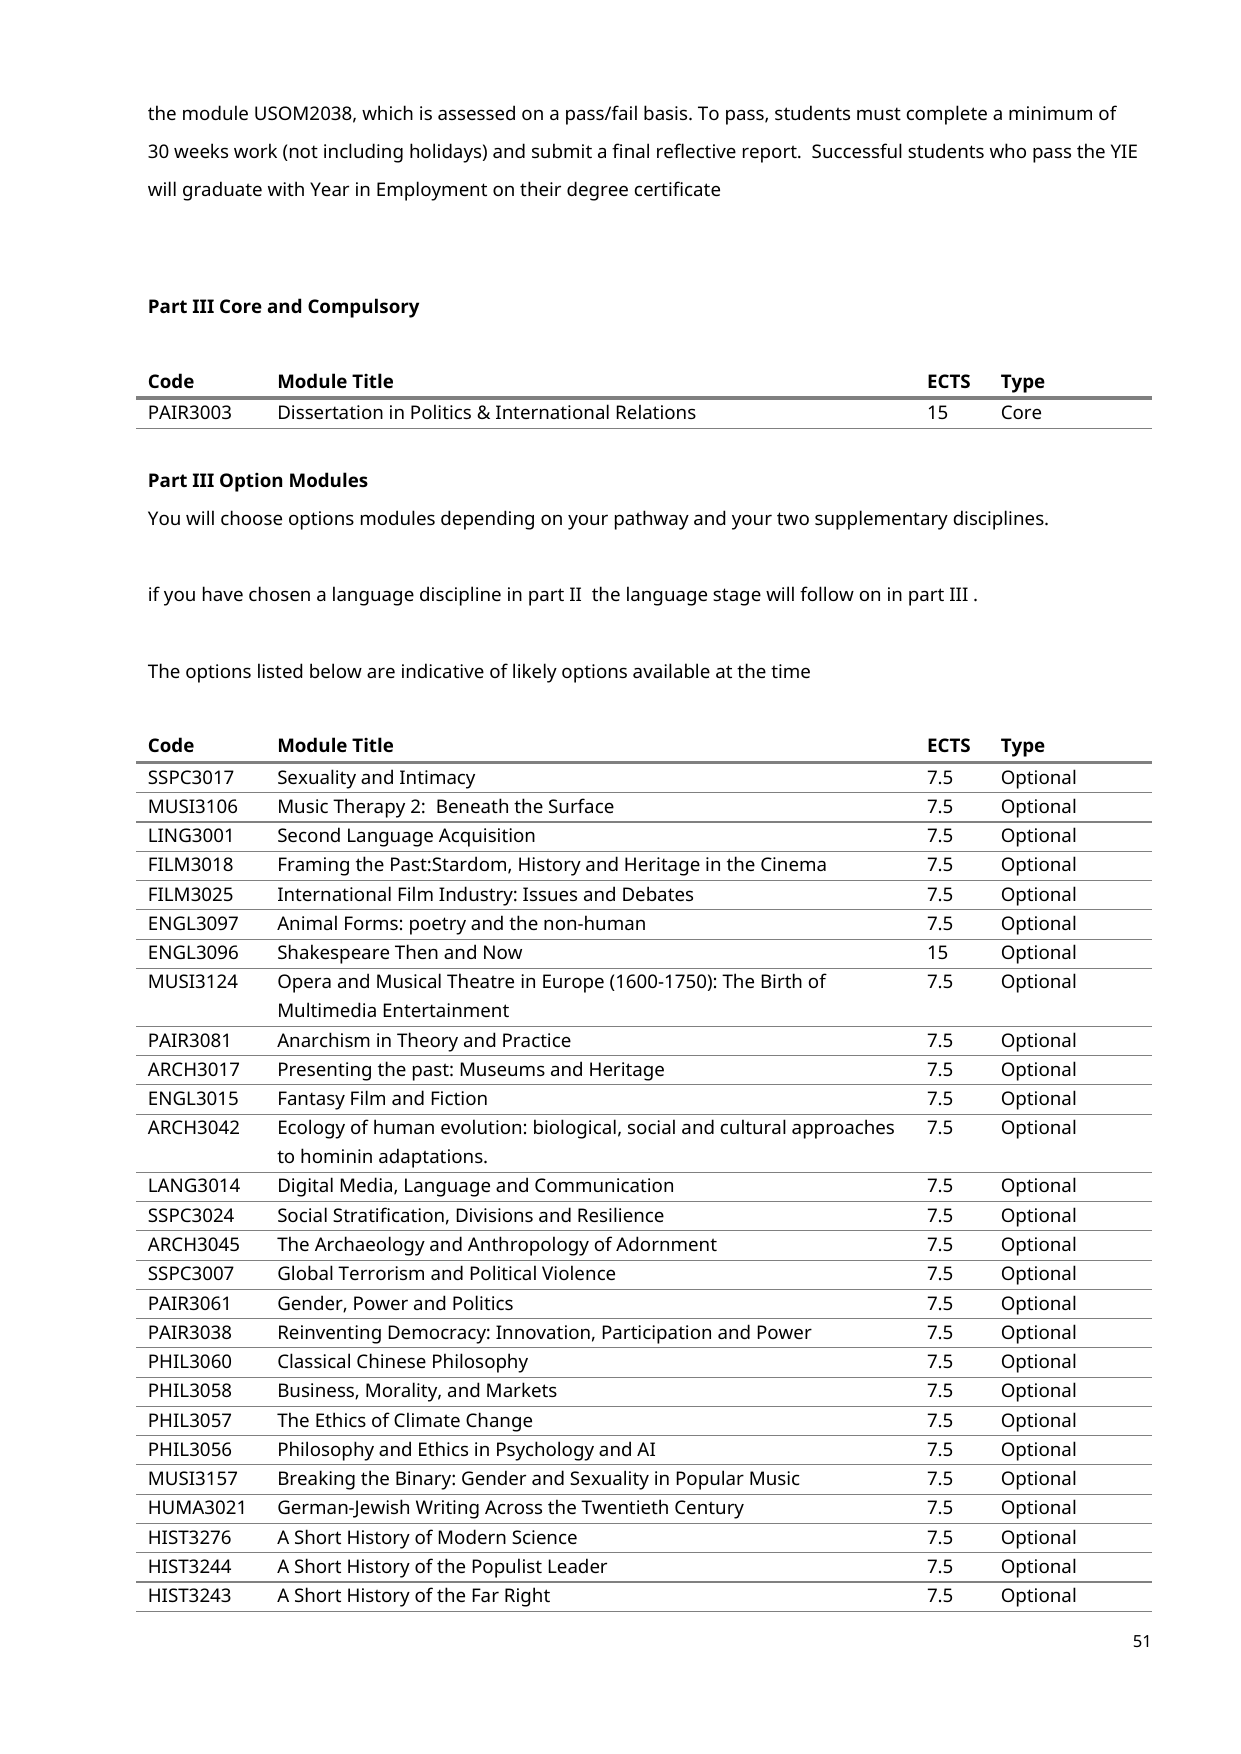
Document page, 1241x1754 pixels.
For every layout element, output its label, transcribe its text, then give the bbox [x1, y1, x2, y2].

table_cell Fantasy Film and Fiction [266, 1085, 916, 1114]
table_cell Business, Morality, and Markets [266, 1378, 916, 1406]
table_cell Optional [989, 1407, 1152, 1435]
table_cell Optional [989, 1583, 1152, 1611]
table_cell Optional [989, 764, 1152, 792]
table_cell Optional [989, 969, 1152, 1026]
table_cell Framing the Past:Stardom, History and Heritage in the Cinema [266, 852, 916, 880]
table_cell Animal Forms: poetry and the non-human [266, 910, 916, 938]
table_cell ECTS [916, 368, 989, 396]
table_cell 7.5 [916, 1085, 989, 1114]
table_cell 7.5 [916, 1261, 989, 1289]
table_cell Philosophy and Ethics in Psychology and AI [266, 1436, 916, 1464]
table_cell Optional [989, 852, 1152, 880]
table_cell Optional [989, 1495, 1152, 1523]
table_cell Presenting the past: Museums and Heritage [266, 1056, 916, 1084]
table_cell Music Therapy 2: Beneath the Surface [266, 793, 916, 821]
table_cell 7.5 [916, 910, 989, 938]
table_cell 7.5 [916, 1348, 989, 1377]
table_cell the module USOM2038, which is assessed on a pass/fail basis. To pass, students must complete a minimum of 30 weeks work (not including holidays) and submit a final reflective report. Successful students who pass the YIE will graduate with Year in Employment on their degree certificate [136, 99, 1152, 255]
table_cell Core [989, 400, 1152, 428]
table_cell 7.5 [916, 1495, 989, 1523]
table_cell SSPC3024 [136, 1202, 266, 1230]
table_cell German-Jewish Writing Across the Twentieth Century [266, 1495, 916, 1523]
table_cell Optional [989, 823, 1152, 851]
table_cell 7.5 [916, 1436, 989, 1464]
table_cell ENGL3097 [136, 910, 266, 938]
table_cell Optional [989, 1319, 1152, 1347]
table_cell Optional [989, 1202, 1152, 1230]
table_cell ENGL3096 [136, 940, 266, 968]
table_cell 7.5 [916, 1290, 989, 1318]
table_cell 7.5 [916, 852, 989, 880]
table_cell 7.5 [916, 1407, 989, 1435]
table_cell Module Title [266, 368, 916, 396]
table_cell International Film Industry: Issues and Debates [266, 881, 916, 909]
table_cell Dissertation in Politics & International Relations [266, 400, 916, 428]
table_cell A Short History of the Populist Leader [266, 1553, 916, 1581]
table_cell MUSI3124 [136, 969, 266, 1026]
table_cell 7.5 [916, 1202, 989, 1230]
table_cell PHIL3057 [136, 1407, 266, 1435]
table_cell Shakespeare Then and Now [266, 940, 916, 968]
table_cell FILM3018 [136, 852, 266, 880]
table_cell The Archaeology and Anthropology of Adornment [266, 1231, 916, 1259]
table_cell LANG3014 [136, 1173, 266, 1201]
table_cell MUSI3157 [136, 1465, 266, 1494]
table_cell Type [989, 733, 1152, 761]
table_cell Optional [989, 1378, 1152, 1406]
table_cell 7.5 [916, 1027, 989, 1055]
table_cell SSPC3007 [136, 1261, 266, 1289]
table_cell Ecology of human evolution: biological, social and cultural approaches to hominin adaptations. [266, 1115, 916, 1172]
table_cell 7.5 [916, 1465, 989, 1494]
table_cell The Ethics of Climate Change [266, 1407, 916, 1435]
table_cell PHIL3056 [136, 1436, 266, 1464]
table_cell A Short History of Modern Science [266, 1524, 916, 1552]
table_cell Social Stratification, Divisions and Resilience [266, 1202, 916, 1230]
table_cell Anarchism in Theory and Practice [266, 1027, 916, 1055]
table_cell HIST3244 [136, 1553, 266, 1581]
table_cell 7.5 [916, 1115, 989, 1172]
table_cell 7.5 [916, 823, 989, 851]
table_cell Optional [989, 940, 1152, 968]
table_cell Sexuality and Intimacy [266, 764, 916, 792]
table_cell MUSI3106 [136, 793, 266, 821]
table_cell ARCH3045 [136, 1231, 266, 1259]
table_cell Part III Core and Compulsory [136, 255, 1152, 368]
table_cell 7.5 [916, 1173, 989, 1201]
table_cell Breaking the Binary: Gender and Sexuality in Popular Music [266, 1465, 916, 1494]
table_cell Optional [989, 1085, 1152, 1114]
table_cell 7.5 [916, 1583, 989, 1611]
table_cell 7.5 [916, 764, 989, 792]
table_cell ARCH3042 [136, 1115, 266, 1172]
table_cell 15 [916, 400, 989, 428]
table_cell HIST3243 [136, 1583, 266, 1611]
table_cell Type [989, 368, 1152, 396]
table_cell Optional [989, 910, 1152, 938]
table_cell Optional [989, 1348, 1152, 1377]
table_cell PAIR3061 [136, 1290, 266, 1318]
table_cell 7.5 [916, 1056, 989, 1084]
table_cell Optional [989, 1524, 1152, 1552]
table_cell 7.5 [916, 793, 989, 821]
table_cell ARCH3017 [136, 1056, 266, 1084]
table_cell HIST3276 [136, 1524, 266, 1552]
table_cell PHIL3060 [136, 1348, 266, 1377]
table_cell Optional [989, 881, 1152, 909]
table_cell Optional [989, 1261, 1152, 1289]
table_cell Classical Chinese Philosophy [266, 1348, 916, 1377]
table_cell Module Title [266, 733, 916, 761]
table_cell 7.5 [916, 881, 989, 909]
table_cell 15 [916, 940, 989, 968]
table_cell LING3001 [136, 823, 266, 851]
table_cell Gender, Power and Politics [266, 1290, 916, 1318]
table_cell 7.5 [916, 969, 989, 1026]
table_cell Optional [989, 1465, 1152, 1494]
table_cell Optional [989, 1027, 1152, 1055]
table_cell Optional [989, 1290, 1152, 1318]
table_cell Second Language Acquisition [266, 823, 916, 851]
table_cell ENGL3015 [136, 1085, 266, 1114]
table_cell ECTS [916, 733, 989, 761]
table_cell Global Terrorism and Political Violence [266, 1261, 916, 1289]
table_cell PAIR3081 [136, 1027, 266, 1055]
table_cell 7.5 [916, 1319, 989, 1347]
table_cell Opera and Musical Theatre in Europe (1600-1750): The Birth of Multimedia Entertainment [266, 969, 916, 1026]
table_cell SSPC3017 [136, 764, 266, 792]
table_cell Optional [989, 1173, 1152, 1201]
table_cell 7.5 [916, 1553, 989, 1581]
table_cell Code [136, 368, 266, 396]
table_cell Code [136, 733, 266, 761]
table_cell HUMA3021 [136, 1495, 266, 1523]
table_cell Optional [989, 793, 1152, 821]
table_cell Part III Option Modules You will choose options modules depending on your pathway and your two supplementary disciplines. if you have chosen a language discipline in part II the language stage will follow on in part III . The options listed below are indicative of likely options available at the time [136, 429, 1152, 733]
table_cell 7.5 [916, 1378, 989, 1406]
table_cell FILM3025 [136, 881, 266, 909]
table_cell A Short History of the Far Right [266, 1583, 916, 1611]
table_cell Reinventing Democracy: Innovation, Participation and Power [266, 1319, 916, 1347]
table_cell Optional [989, 1553, 1152, 1581]
table_cell 7.5 [916, 1524, 989, 1552]
table_cell Optional [989, 1231, 1152, 1259]
table_cell PAIR3003 [136, 400, 266, 428]
table_cell 7.5 [916, 1231, 989, 1259]
table_cell PAIR3038 [136, 1319, 266, 1347]
table_cell Optional [989, 1056, 1152, 1084]
table_cell Digital Media, Language and Communication [266, 1173, 916, 1201]
table_cell PHIL3058 [136, 1378, 266, 1406]
table_cell Optional [989, 1115, 1152, 1172]
table_cell Optional [989, 1436, 1152, 1464]
